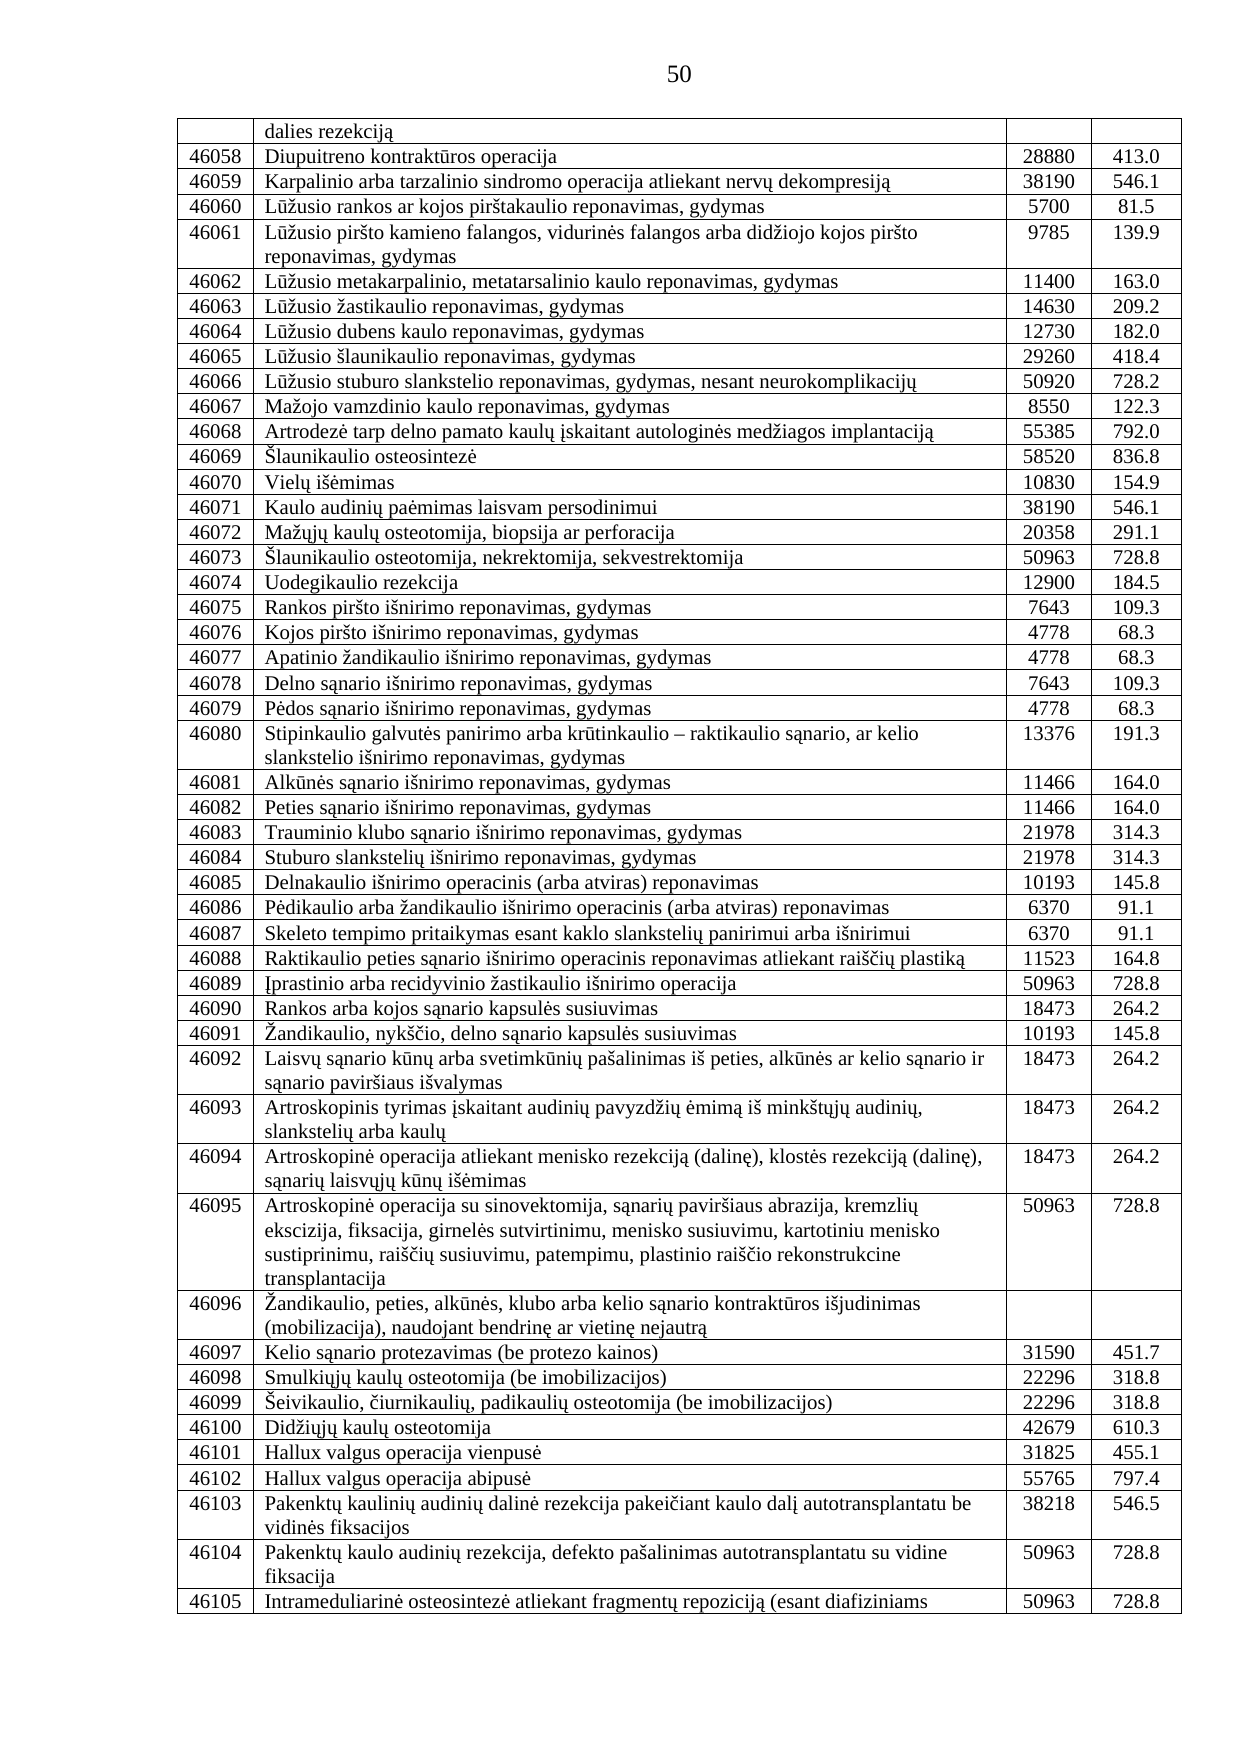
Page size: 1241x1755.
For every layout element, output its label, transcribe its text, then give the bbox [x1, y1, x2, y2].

table_cell 50963 [1007, 1589, 1091, 1613]
table_cell 46074 [178, 570, 253, 594]
table_cell Pėdikaulio arba žandikaulio išnirimo operacinis (arba atviras) reponavimas [254, 895, 1006, 919]
table_cell 46075 [178, 595, 253, 619]
table_cell 291.1 [1092, 520, 1181, 544]
table_cell 18473 [1007, 1046, 1091, 1094]
table_cell 314.3 [1092, 820, 1181, 844]
table_cell 46063 [178, 294, 253, 318]
table_cell Smulkiųjų kaulų osteotomija (be imobilizacijos) [254, 1365, 1006, 1389]
table_cell 18473 [1007, 996, 1091, 1020]
table_cell Vielų išėmimas [254, 470, 1006, 494]
table_cell Delnakaulio išnirimo operacinis (arba atviras) reponavimas [254, 870, 1006, 894]
table_cell 50920 [1007, 369, 1091, 393]
table_cell Artroskopinė operacija atliekant menisko rezekciją (dalinę), klostės rezekciją (dalinę), sąnarių laisvųjų kūnų išėmimas [254, 1144, 1006, 1192]
table_cell 12900 [1007, 570, 1091, 594]
table_cell 46065 [178, 344, 253, 368]
table_cell 21978 [1007, 845, 1091, 869]
table_cell Rankos piršto išnirimo reponavimas, gydymas [254, 595, 1006, 619]
table_cell 46061 [178, 220, 253, 268]
table_cell 46083 [178, 820, 253, 844]
table_cell 46095 [178, 1194, 253, 1290]
table_cell 46079 [178, 696, 253, 719]
table_cell 22296 [1007, 1365, 1091, 1389]
table_cell 46089 [178, 971, 253, 995]
table_cell 46100 [178, 1415, 253, 1439]
table_cell 191.3 [1092, 721, 1181, 769]
table_cell 46070 [178, 470, 253, 494]
table_cell 46059 [178, 169, 253, 193]
table_cell 46097 [178, 1340, 253, 1364]
table_cell Lūžusio rankos ar kojos pirštakaulio reponavimas, gydymas [254, 195, 1006, 218]
table_cell 6370 [1007, 895, 1091, 919]
table_cell Pėdos sąnario išnirimo reponavimas, gydymas [254, 696, 1006, 719]
table_cell 46064 [178, 319, 253, 343]
table_cell 46088 [178, 946, 253, 969]
table_cell Trauminio klubo sąnario išnirimo reponavimas, gydymas [254, 820, 1006, 844]
table_cell Alkūnės sąnario išnirimo reponavimas, gydymas [254, 770, 1006, 794]
table_cell 58520 [1007, 445, 1091, 468]
table_cell 18473 [1007, 1144, 1091, 1192]
table_cell 11466 [1007, 770, 1091, 794]
table_cell 31825 [1007, 1440, 1091, 1464]
table_cell 46091 [178, 1021, 253, 1045]
table_cell 164.0 [1092, 770, 1181, 794]
table_cell 11466 [1007, 795, 1091, 819]
table_cell 46069 [178, 445, 253, 468]
table_cell 46072 [178, 520, 253, 544]
table_cell Žandikaulio, peties, alkūnės, klubo arba kelio sąnario kontraktūros išjudinimas (mobilizacija), naudojant bendrinę ar vietinę nejautrą [254, 1291, 1006, 1339]
table_cell Lūžusio metakarpalinio, metatarsalinio kaulo reponavimas, gydymas [254, 269, 1006, 293]
table_cell 46101 [178, 1440, 253, 1464]
table_cell Artroskopinė operacija su sinovektomija, sąnarių paviršiaus abrazija, kremzlių ekscizija, fiksacija, girnelės sutvirtinimu, menisko susiuvimu, kartotiniu menisko sustiprinimu, raiščių susiuvimu, patempimu, plastinio raiščio rekonstrukcine transplantacija [254, 1194, 1006, 1290]
table_cell 31590 [1007, 1340, 1091, 1364]
table_cell Šeivikaulio, čiurnikaulių, padikaulių osteotomija (be imobilizacijos) [254, 1390, 1006, 1414]
table_cell 68.3 [1092, 645, 1181, 669]
table_cell 728.8 [1092, 971, 1181, 995]
table_cell Žandikaulio, nykščio, delno sąnario kapsulės susiuvimas [254, 1021, 1006, 1045]
table_cell 546.1 [1092, 495, 1181, 519]
table_cell Hallux valgus operacija vienpusė [254, 1440, 1006, 1464]
table_cell 46090 [178, 996, 253, 1020]
table_cell 610.3 [1092, 1415, 1181, 1439]
table_cell 546.5 [1092, 1491, 1181, 1539]
table_cell 46082 [178, 795, 253, 819]
table_cell 728.8 [1092, 545, 1181, 569]
table_cell 46087 [178, 920, 253, 944]
table_cell 55765 [1007, 1465, 1091, 1489]
table_cell 18473 [1007, 1095, 1091, 1143]
table_cell 122.3 [1092, 394, 1181, 418]
table_cell 91.1 [1092, 895, 1181, 919]
table_cell 13376 [1007, 721, 1091, 769]
table_cell Šlaunikaulio osteotomija, nekrektomija, sekvestrektomija [254, 545, 1006, 569]
table_cell Laisvų sąnario kūnų arba svetimkūnių pašalinimas iš peties, alkūnės ar kelio sąnario ir sąnario paviršiaus išvalymas [254, 1046, 1006, 1094]
table_cell 50963 [1007, 1194, 1091, 1290]
table_cell 29260 [1007, 344, 1091, 368]
table_cell 145.8 [1092, 870, 1181, 894]
table_cell 46067 [178, 394, 253, 418]
table_cell Rankos arba kojos sąnario kapsulės susiuvimas [254, 996, 1006, 1020]
table_cell 46104 [178, 1540, 253, 1588]
table_cell Lūžusio stuburo slankstelio reponavimas, gydymas, nesant neurokomplikacijų [254, 369, 1006, 393]
table_cell 46077 [178, 645, 253, 669]
table_cell 264.2 [1092, 996, 1181, 1020]
table_cell 413.0 [1092, 144, 1181, 168]
table_cell 728.2 [1092, 369, 1181, 393]
table_cell 145.8 [1092, 1021, 1181, 1045]
table_cell 28880 [1007, 144, 1091, 168]
table_cell 46085 [178, 870, 253, 894]
table_cell Lūžusio dubens kaulo reponavimas, gydymas [254, 319, 1006, 343]
table_cell 418.4 [1092, 344, 1181, 368]
table_cell 46086 [178, 895, 253, 919]
table_cell 836.8 [1092, 445, 1181, 468]
table_cell 46078 [178, 670, 253, 694]
table_cell Uodegikaulio rezekcija [254, 570, 1006, 594]
table_cell Lūžusio piršto kamieno falangos, vidurinės falangos arba didžiojo kojos piršto reponavimas, gydymas [254, 220, 1006, 268]
table_cell Kojos piršto išnirimo reponavimas, gydymas [254, 620, 1006, 644]
table_cell Pakenktų kaulo audinių rezekcija, defekto pašalinimas autotransplantatu su vidine fiksacija [254, 1540, 1006, 1588]
table_cell 5700 [1007, 195, 1091, 218]
table_cell Kelio sąnario protezavimas (be protezo kainos) [254, 1340, 1006, 1364]
table_cell [1007, 119, 1091, 143]
table_cell Raktikaulio peties sąnario išnirimo operacinis reponavimas atliekant raiščių plastiką [254, 946, 1006, 969]
table_cell 318.8 [1092, 1390, 1181, 1414]
table_cell 50963 [1007, 545, 1091, 569]
table_cell [1092, 119, 1181, 143]
table_cell 792.0 [1092, 419, 1181, 443]
table_cell 797.4 [1092, 1465, 1181, 1489]
table_cell 46103 [178, 1491, 253, 1539]
table_cell 109.3 [1092, 595, 1181, 619]
table_cell 4778 [1007, 645, 1091, 669]
table_cell 91.1 [1092, 920, 1181, 944]
table_cell 81.5 [1092, 195, 1181, 218]
table_cell 10830 [1007, 470, 1091, 494]
table_cell 4778 [1007, 696, 1091, 719]
table_cell 11400 [1007, 269, 1091, 293]
table_cell 264.2 [1092, 1095, 1181, 1143]
table_cell [1092, 1291, 1181, 1339]
table_cell Įprastinio arba recidyvinio žastikaulio išnirimo operacija [254, 971, 1006, 995]
table_cell 9785 [1007, 220, 1091, 268]
table_cell 314.3 [1092, 845, 1181, 869]
table_cell 164.8 [1092, 946, 1181, 969]
table_cell 46062 [178, 269, 253, 293]
table_cell 46098 [178, 1365, 253, 1389]
table_cell 109.3 [1092, 670, 1181, 694]
table_cell 46092 [178, 1046, 253, 1094]
table_cell 11523 [1007, 946, 1091, 969]
table_cell 14630 [1007, 294, 1091, 318]
table_cell Peties sąnario išnirimo reponavimas, gydymas [254, 795, 1006, 819]
table_cell 46068 [178, 419, 253, 443]
table_cell 38190 [1007, 169, 1091, 193]
table_cell 10193 [1007, 1021, 1091, 1045]
table_cell 7643 [1007, 670, 1091, 694]
table_cell 164.0 [1092, 795, 1181, 819]
table_cell 163.0 [1092, 269, 1181, 293]
table_cell 22296 [1007, 1390, 1091, 1414]
table_cell 10193 [1007, 870, 1091, 894]
table_cell 21978 [1007, 820, 1091, 844]
table_cell 154.9 [1092, 470, 1181, 494]
table_cell 68.3 [1092, 620, 1181, 644]
table_cell 728.8 [1092, 1194, 1181, 1290]
table_cell Diupuitreno kontraktūros operacija [254, 144, 1006, 168]
table_cell Artroskopinis tyrimas įskaitant audinių pavyzdžių ėmimą iš minkštųjų audinių, slankstelių arba kaulų [254, 1095, 1006, 1143]
table_cell 7643 [1007, 595, 1091, 619]
table_cell 182.0 [1092, 319, 1181, 343]
table_cell Skeleto tempimo pritaikymas esant kaklo slankstelių panirimui arba išnirimui [254, 920, 1006, 944]
table_cell 451.7 [1092, 1340, 1181, 1364]
table_cell Lūžusio šlaunikaulio reponavimas, gydymas [254, 344, 1006, 368]
table_cell 8550 [1007, 394, 1091, 418]
table_cell 12730 [1007, 319, 1091, 343]
table_cell 46066 [178, 369, 253, 393]
table_cell 42679 [1007, 1415, 1091, 1439]
table_cell Artrodezė tarp delno pamato kaulų įskaitant autologinės medžiagos implantaciją [254, 419, 1006, 443]
table_cell 209.2 [1092, 294, 1181, 318]
table_cell 68.3 [1092, 696, 1181, 719]
table_cell 546.1 [1092, 169, 1181, 193]
table_cell 264.2 [1092, 1046, 1181, 1094]
table_cell Kaulo audinių paėmimas laisvam persodinimui [254, 495, 1006, 519]
table_cell 4778 [1007, 620, 1091, 644]
table_cell 46105 [178, 1589, 253, 1613]
table_cell 46076 [178, 620, 253, 644]
table_cell 46060 [178, 195, 253, 218]
table_cell Apatinio žandikaulio išnirimo reponavimas, gydymas [254, 645, 1006, 669]
table_cell 184.5 [1092, 570, 1181, 594]
table_cell 46080 [178, 721, 253, 769]
table_cell Didžiųjų kaulų osteotomija [254, 1415, 1006, 1439]
table_cell 318.8 [1092, 1365, 1181, 1389]
table_cell Stipinkaulio galvutės panirimo arba krūtinkaulio – raktikaulio sąnario, ar kelio slankstelio išnirimo reponavimas, gydymas [254, 721, 1006, 769]
table_cell Intrameduliarinė osteosintezė atliekant fragmentų repoziciją (esant diafiziniams [254, 1589, 1006, 1613]
table_cell 50963 [1007, 971, 1091, 995]
table_cell 139.9 [1092, 220, 1181, 268]
table_cell 728.8 [1092, 1589, 1181, 1613]
table_cell 46081 [178, 770, 253, 794]
table_cell dalies rezekciją [254, 119, 1006, 143]
table_cell 50963 [1007, 1540, 1091, 1588]
table_cell 46096 [178, 1291, 253, 1339]
table_cell 46099 [178, 1390, 253, 1414]
table_cell 264.2 [1092, 1144, 1181, 1192]
table_cell 55385 [1007, 419, 1091, 443]
table_cell Mažojo vamzdinio kaulo reponavimas, gydymas [254, 394, 1006, 418]
table_cell [1007, 1291, 1091, 1339]
table_cell 46071 [178, 495, 253, 519]
table_cell Pakenktų kaulinių audinių dalinė rezekcija pakeičiant kaulo dalį autotransplantatu be vidinės fiksacijos [254, 1491, 1006, 1539]
table_cell 20358 [1007, 520, 1091, 544]
table_cell 728.8 [1092, 1540, 1181, 1588]
table_cell 46084 [178, 845, 253, 869]
table_cell Hallux valgus operacija abipusė [254, 1465, 1006, 1489]
table_cell Stuburo slankstelių išnirimo reponavimas, gydymas [254, 845, 1006, 869]
table_cell 38190 [1007, 495, 1091, 519]
table_cell 46073 [178, 545, 253, 569]
table_cell Delno sąnario išnirimo reponavimas, gydymas [254, 670, 1006, 694]
table_cell Lūžusio žastikaulio reponavimas, gydymas [254, 294, 1006, 318]
table_cell 38218 [1007, 1491, 1091, 1539]
table_cell 6370 [1007, 920, 1091, 944]
table_cell Mažųjų kaulų osteotomija, biopsija ar perforacija [254, 520, 1006, 544]
table_cell 46058 [178, 144, 253, 168]
table_cell 46102 [178, 1465, 253, 1489]
table_cell 46094 [178, 1144, 253, 1192]
table_cell Šlaunikaulio osteosintezė [254, 445, 1006, 468]
table_cell 455.1 [1092, 1440, 1181, 1464]
table_cell Karpalinio arba tarzalinio sindromo operacija atliekant nervų dekompresiją [254, 169, 1006, 193]
table_cell [178, 119, 253, 143]
table_cell 46093 [178, 1095, 253, 1143]
